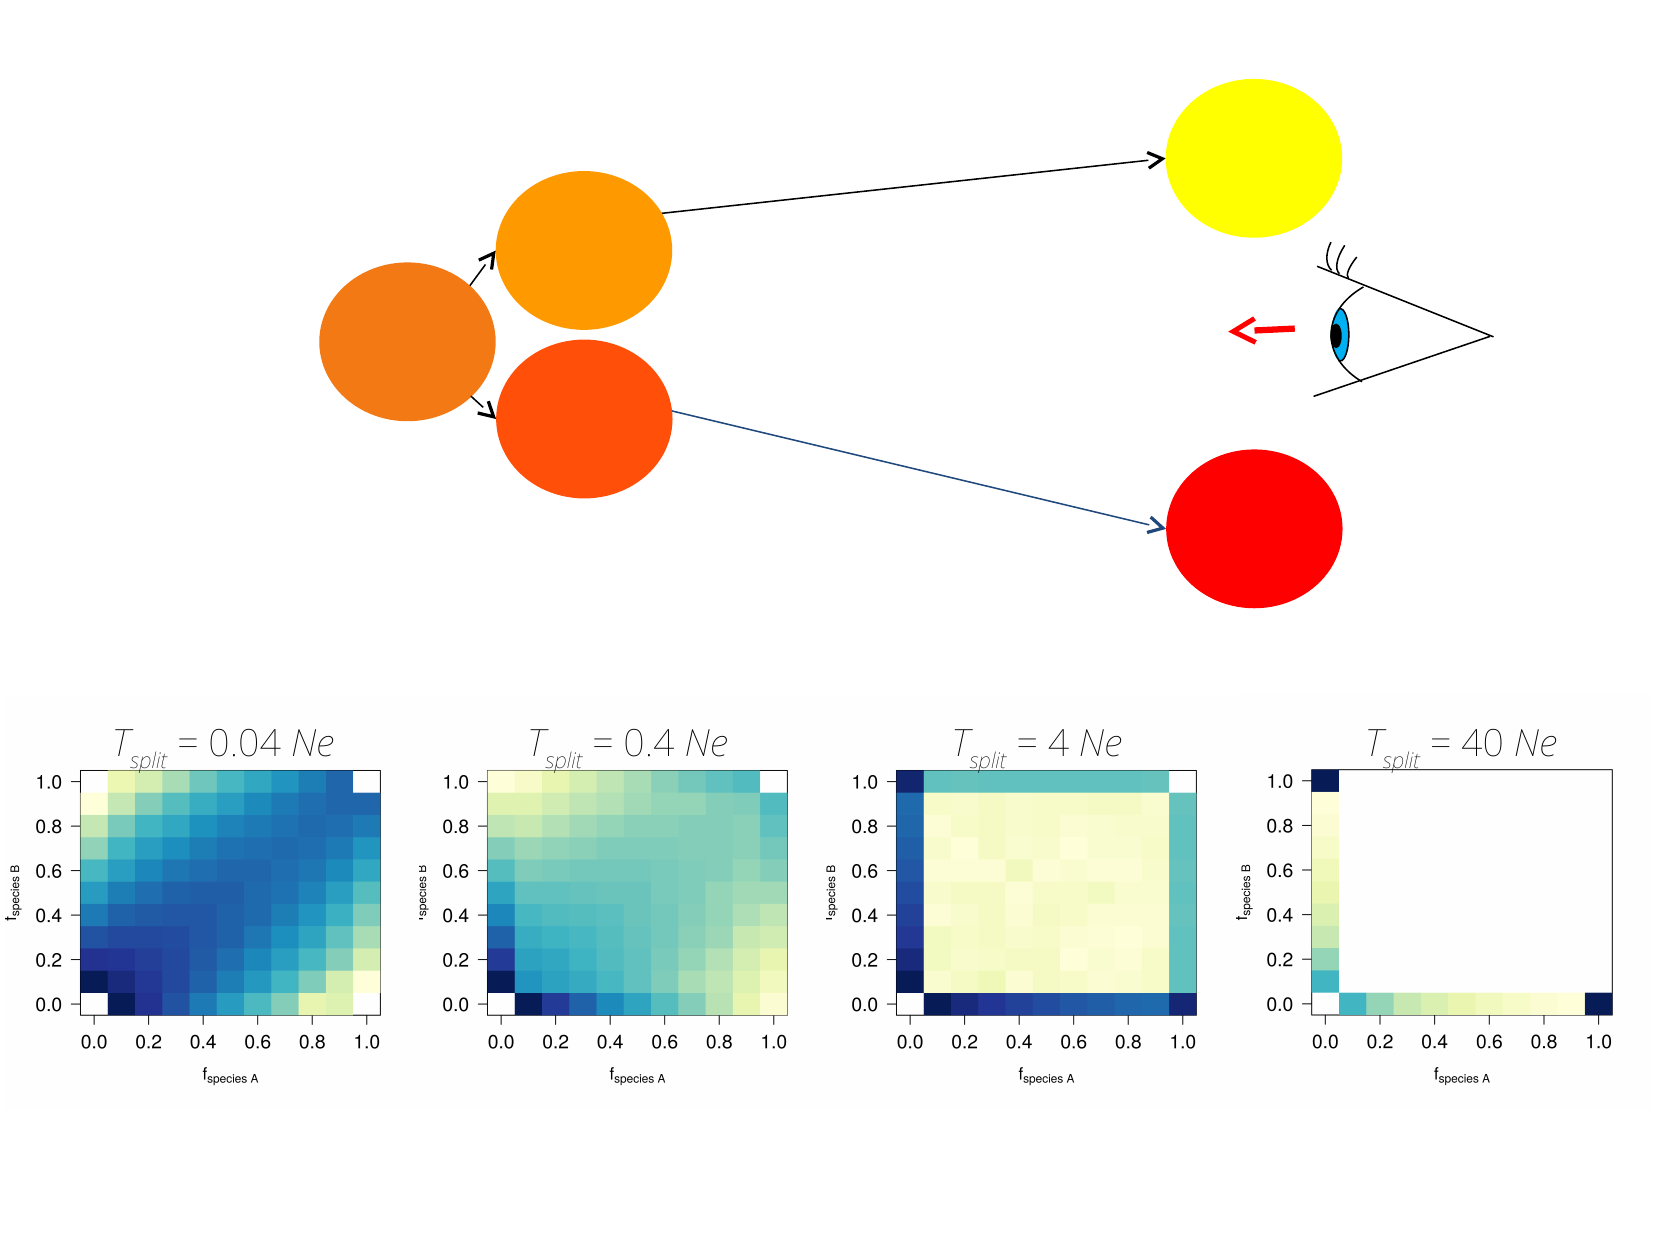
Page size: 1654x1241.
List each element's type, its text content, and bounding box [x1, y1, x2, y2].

text_box [496, 339, 673, 499]
picture [5, 695, 1235, 1109]
text_box Tsplit = 0.4 Ne [512, 709, 757, 775]
text_box [1330, 310, 1348, 359]
text_box [495, 171, 673, 330]
text_box Tsplit = 40 Ne [1349, 709, 1607, 775]
text_box Tsplit = 0.04 Ne [97, 709, 363, 775]
text_box Tsplit = 4 Ne [936, 709, 1150, 775]
picture [1236, 694, 1651, 1109]
text_box [1165, 78, 1343, 238]
text_box [1166, 449, 1343, 609]
text_box [319, 262, 496, 422]
